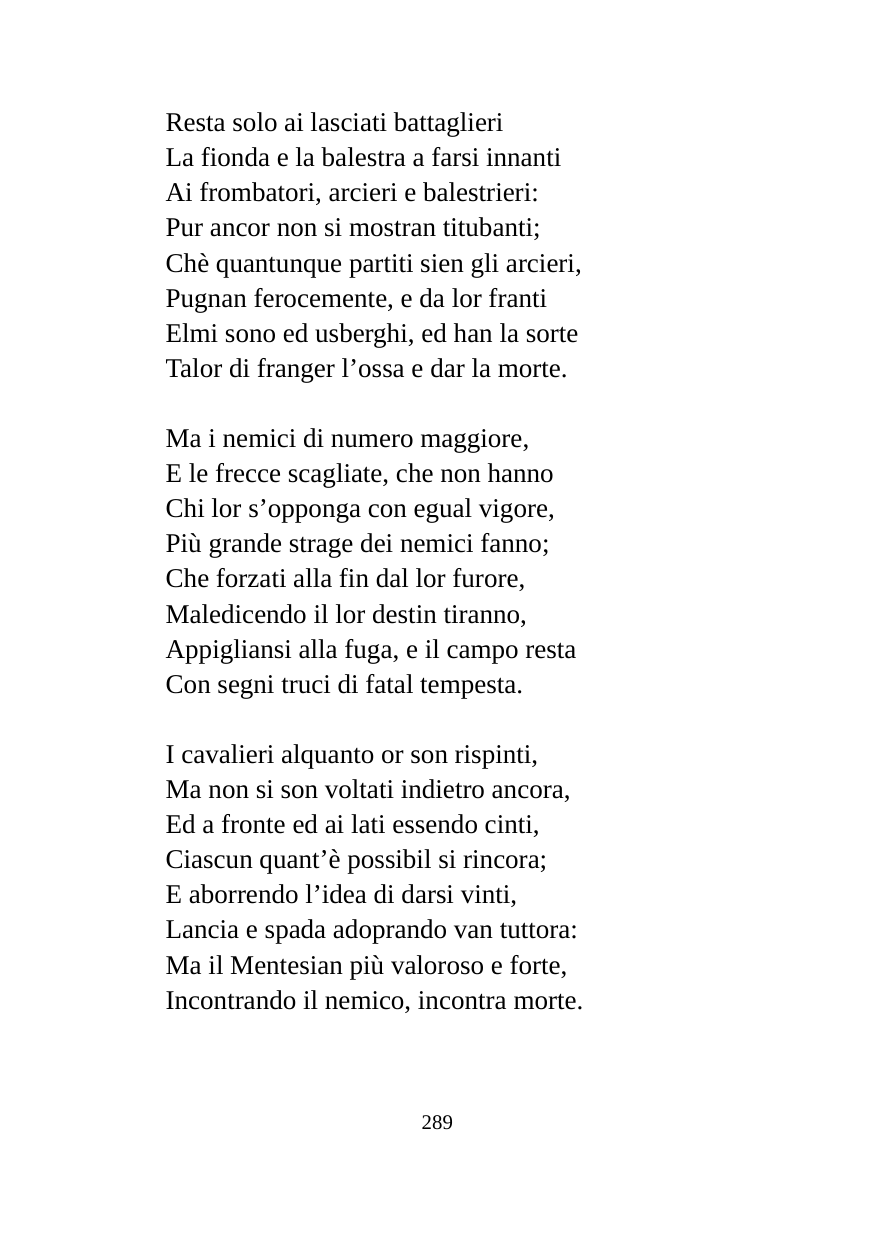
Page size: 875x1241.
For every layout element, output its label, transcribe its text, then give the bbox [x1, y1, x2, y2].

text Pur ancor non si mostran titubanti; [165, 212, 768, 243]
text E le frecce scagliate, che non hanno [165, 457, 768, 488]
text Ed a fronte ed ai lati essendo cinti, [165, 808, 768, 839]
text Ai frombatori, arcieri e balestrieri: [165, 176, 768, 208]
text La fionda e la balestra a farsi innanti [165, 141, 768, 172]
text Elmi sono ed usberghi, ed han la sorte [165, 317, 768, 348]
text Che forzati alla fin dal lor furore, [165, 563, 768, 594]
text Ciascun quant’è possibil si rincora; [165, 843, 768, 874]
text Più grande strage dei nemici fanno; [165, 527, 768, 559]
text Maledicendo il lor destin tiranno, [165, 598, 768, 629]
text Ma il Mentesian più valoroso e forte, [165, 949, 768, 980]
text Ma i nemici di numero maggiore, [165, 422, 768, 453]
text I cavalieri alquanto or son rispinti, [165, 738, 768, 769]
text Ma non si son voltati indietro ancora, [165, 773, 768, 804]
text Chi lor s’opponga con egual vigore, [165, 492, 768, 523]
text Pugnan ferocemente, e da lor franti [165, 282, 768, 313]
text Appigliansi alla fuga, e il campo resta [165, 633, 768, 664]
text Resta solo ai lasciati battaglieri [165, 106, 768, 137]
text Chè quantunque partiti sien gli arcieri, [165, 247, 768, 278]
text Talor di franger l’ossa e dar la morte. [165, 352, 768, 383]
text E aborrendo l’idea di darsi vinti, [165, 878, 768, 910]
text Lancia e spada adoprando van tuttora: [165, 914, 768, 945]
text Incontrando il nemico, incontra morte. [165, 984, 768, 1015]
text Con segni truci di fatal tempesta. [165, 668, 768, 699]
